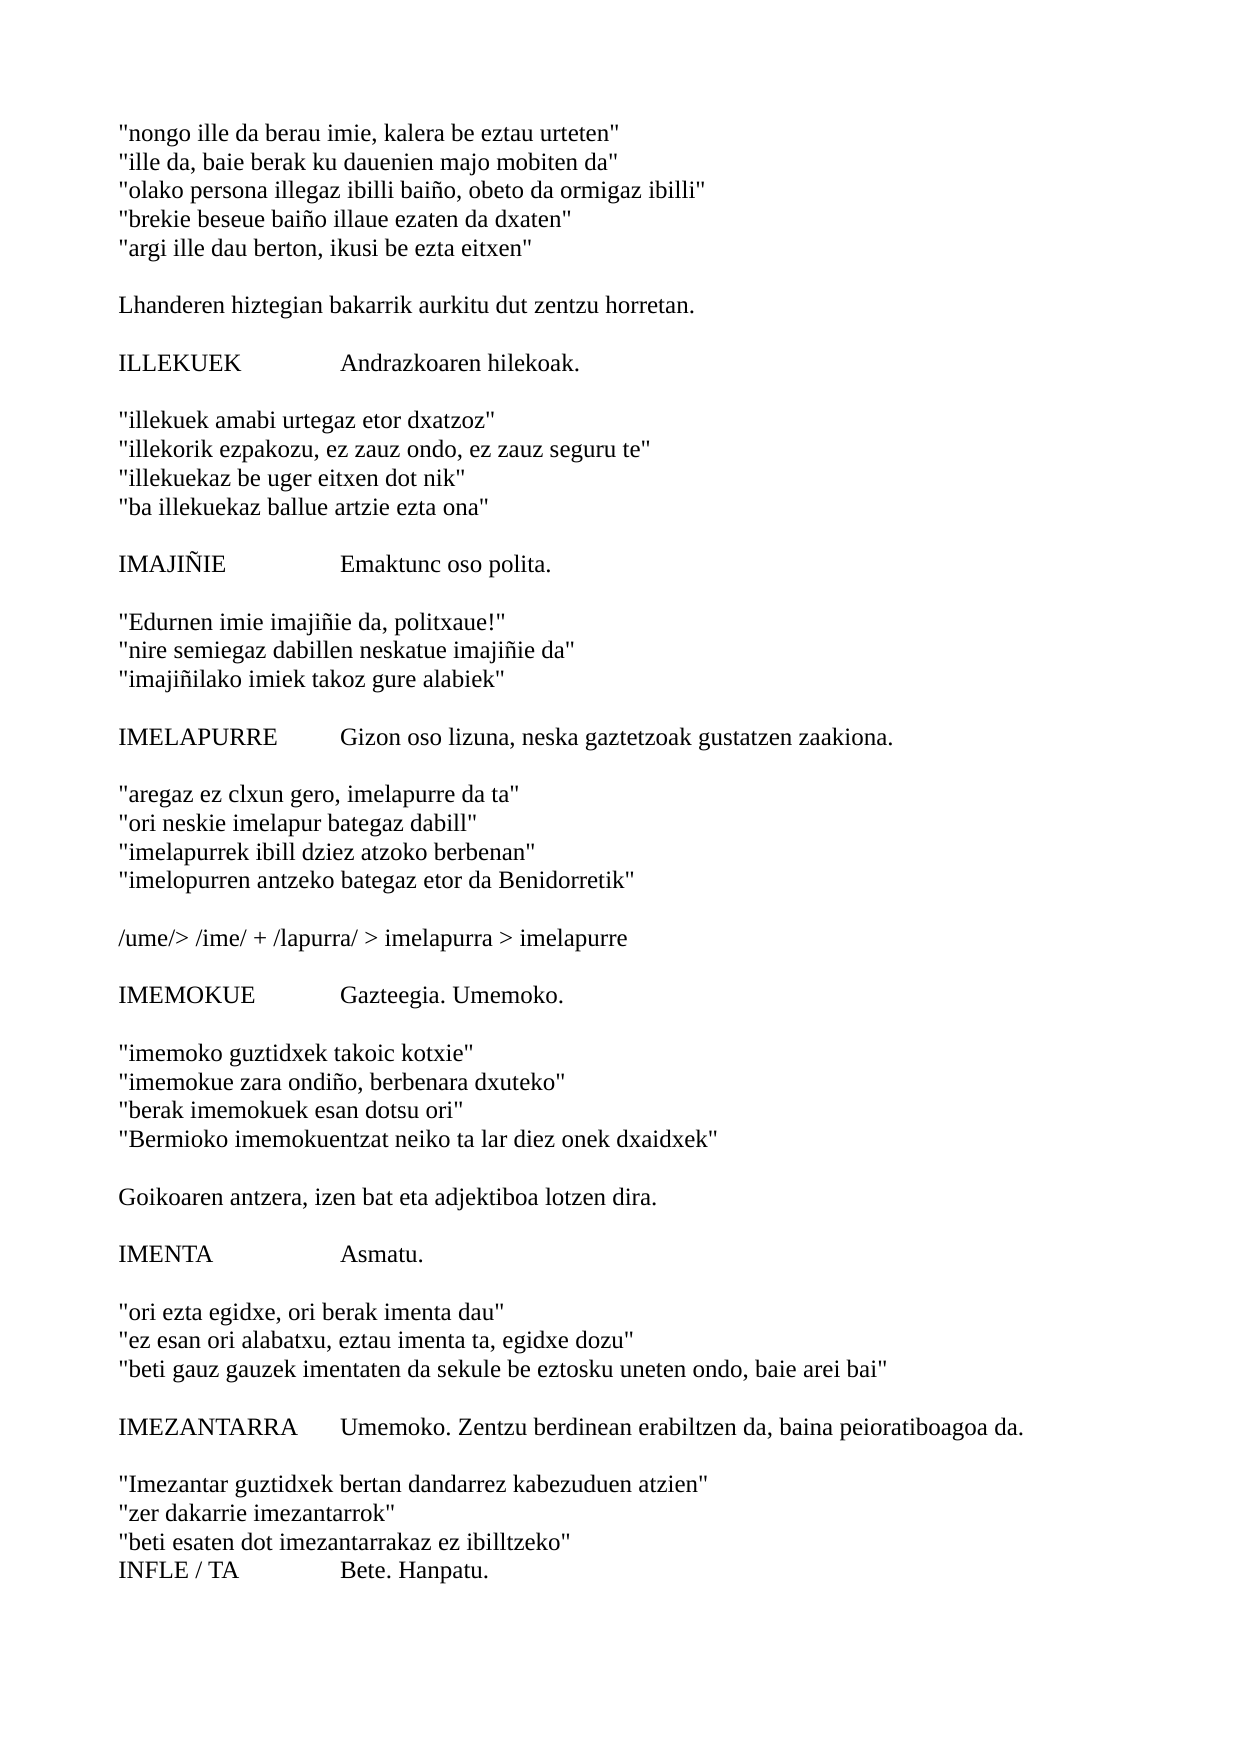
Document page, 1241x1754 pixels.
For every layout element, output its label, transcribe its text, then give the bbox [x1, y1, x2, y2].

text "olako persona illegaz ibilli baiño, obeto da ormigaz ibilli" [118, 176, 1122, 204]
text "ba illekuekaz ballue artzie ezta ona" [118, 492, 1122, 521]
text "Edurnen imie imajiñie da, politxaue!" [118, 607, 1122, 636]
text "illekuek amabi urtegaz etor dxatzoz" [118, 406, 1122, 434]
text Goikoaren antzera, izen bat eta adjektiboa lotzen dira. [118, 1182, 1122, 1211]
text "illekorik ezpakozu, ez zauz ondo, ez zauz seguru te" [118, 434, 1122, 463]
text "berak imemokuek esan dotsu ori" [118, 1096, 1122, 1124]
text "Bermioko imemokuentzat neiko ta lar diez onek dxaidxek" [118, 1124, 1122, 1153]
text "beti gauz gauzek imentaten da sekule be eztosku uneten ondo, baie arei bai" [118, 1354, 1122, 1383]
text "zer dakarrie imezantarrok" [118, 1498, 1122, 1527]
text "imelapurrek ibill dziez atzoko berbenan" [118, 837, 1122, 866]
text "ez esan ori alabatxu, eztau imenta ta, egidxe dozu" [118, 1326, 1122, 1354]
text "imemokue zara ondiño, berbenara dxuteko" [118, 1067, 1122, 1096]
text IMELAPURRE Gizon oso lizuna, neska gaztetzoak gustatzen zaakiona. [118, 722, 1122, 751]
text "imajiñilako imiek takoz gure alabiek" [118, 664, 1122, 693]
text IMEMOKUE Gazteegia. Umemoko. [118, 981, 1122, 1009]
text /ume/> /ime/ + /lapurra/ > imelapurra > imelapurre [118, 923, 1122, 952]
text "ille da, baie berak ku dauenien majo mobiten da" [118, 147, 1122, 176]
text IMEZANTARRA Umemoko. Zentzu berdinean erabiltzen da, baina peioratiboagoa da. [118, 1412, 1122, 1441]
text "aregaz ez clxun gero, imelapurre da ta" [118, 779, 1122, 808]
text "nongo ille da berau imie, kalera be eztau urteten" [118, 118, 1122, 147]
text "Imezantar guztidxek bertan dandarrez kabezuduen atzien" [118, 1469, 1122, 1498]
text IMAJIÑIE Emaktunc oso polita. [118, 549, 1122, 578]
text "illekuekaz be uger eitxen dot nik" [118, 463, 1122, 492]
text INFLE / TA Bete. Hanpatu. [118, 1556, 1122, 1584]
text "ori ezta egidxe, ori berak imenta dau" [118, 1297, 1122, 1326]
text Lhanderen hiztegian bakarrik aurkitu dut zentzu horretan. [118, 291, 1122, 319]
text "imemoko guztidxek takoic kotxie" [118, 1038, 1122, 1067]
text "beti esaten dot imezantarrakaz ez ibilltzeko" [118, 1527, 1122, 1556]
text "imelopurren antzeko bategaz etor da Benidorretik" [118, 866, 1122, 894]
text "ori neskie imelapur bategaz dabill" [118, 808, 1122, 837]
text "argi ille dau berton, ikusi be ezta eitxen" [118, 233, 1122, 262]
text ILLEKUEK Andrazkoaren hilekoak. [118, 348, 1122, 377]
text "brekie beseue baiño illaue ezaten da dxaten" [118, 204, 1122, 233]
text IMENTA Asmatu. [118, 1239, 1122, 1268]
text "nire semiegaz dabillen neskatue imajiñie da" [118, 636, 1122, 664]
